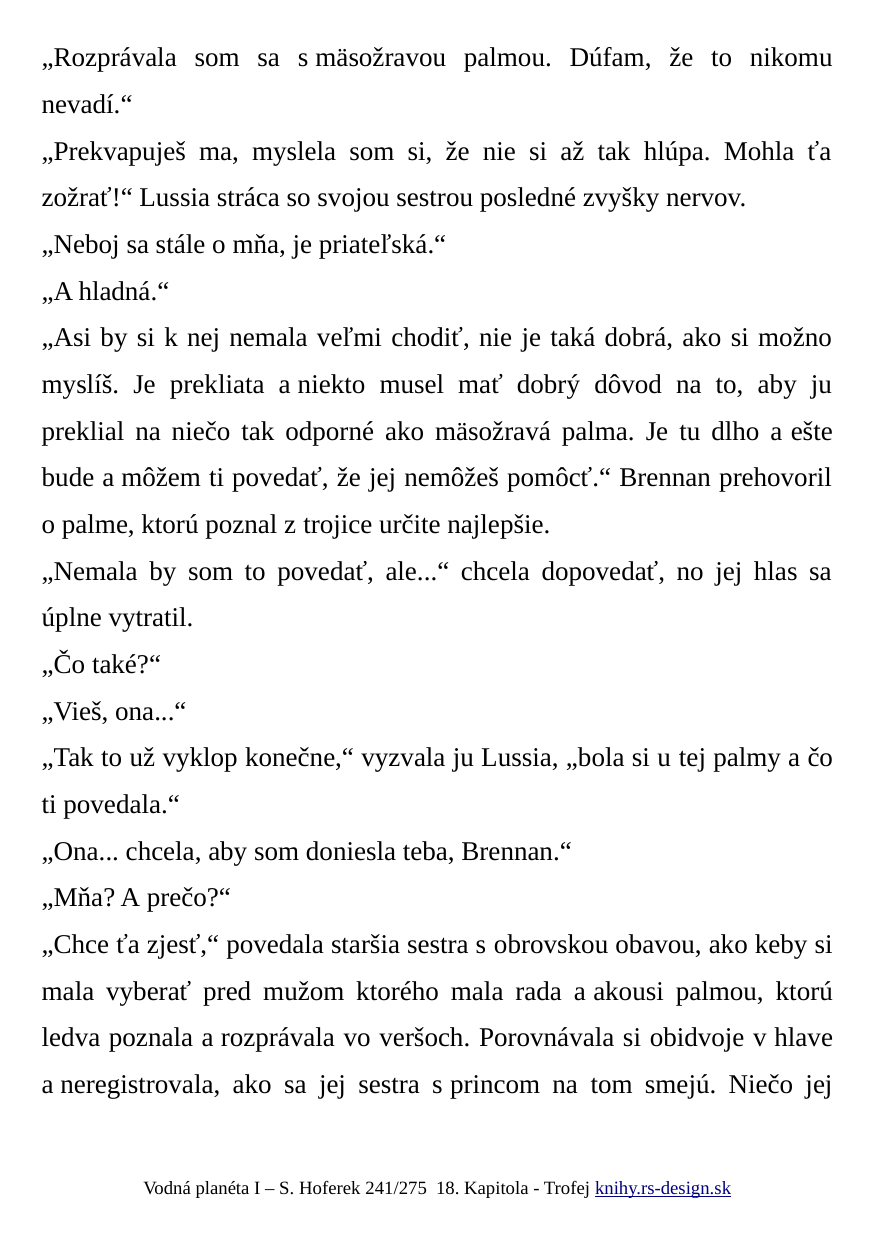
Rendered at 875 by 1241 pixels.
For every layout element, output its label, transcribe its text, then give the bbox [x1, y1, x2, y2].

text „Prekvapuješ ma, myslela som si, že nie si až tak hlúpa. Mohla ťa zožrať!“ Lussia stráca so svojou sestrou posledné zvyšky nervov. [41, 135, 833, 212]
text „Chce ťa zjesť,“ povedala staršia sestra s obrovskou obavou, ako keby si mala vyberať pred mužom ktorého mala rada a akousi palmou, ktorú ledva poznala a rozprávala vo veršoch. Porovnávala si obidvoje v hlave a neregistrovala, ako sa jej sestra s princom na tom smejú. Niečo jej [41, 928, 833, 1099]
text „Vieš, ona...“ [41, 695, 833, 726]
text „A hladná.“ [41, 275, 833, 306]
text „Asi by si k nej nemala veľmi chodiť, nie je taká dobrá, ako si možno myslíš. Je prekliata a niekto musel mať dobrý dôvod na to, aby ju preklial na niečo tak odporné ako mäsožravá palma. Je tu dlho a ešte bude a môžem ti povedať, že jej nemôžeš pomôcť.“ Brennan prehovoril o palme, ktorú poznal z trojice určite najlepšie. [41, 321, 833, 539]
text „Rozprávala som sa s mäsožravou palmou. Dúfam, že to nikomu nevadí.“ [41, 41, 833, 119]
text „Mňa? A prečo?“ [41, 881, 833, 912]
text „Tak to už vyklop konečne,“ vyzvala ju Lussia, „bola si u tej palmy a čo ti povedala.“ [41, 741, 833, 819]
text „Neboj sa stále o mňa, je priateľská.“ [41, 228, 833, 259]
text „Čo také?“ [41, 648, 833, 679]
text „Ona... chcela, aby som doniesla teba, Brennan.“ [41, 835, 833, 866]
text „Nemala by som to povedať, ale...“ chcela dopovedať, no jej hlas sa úplne vytratil. [41, 555, 833, 632]
